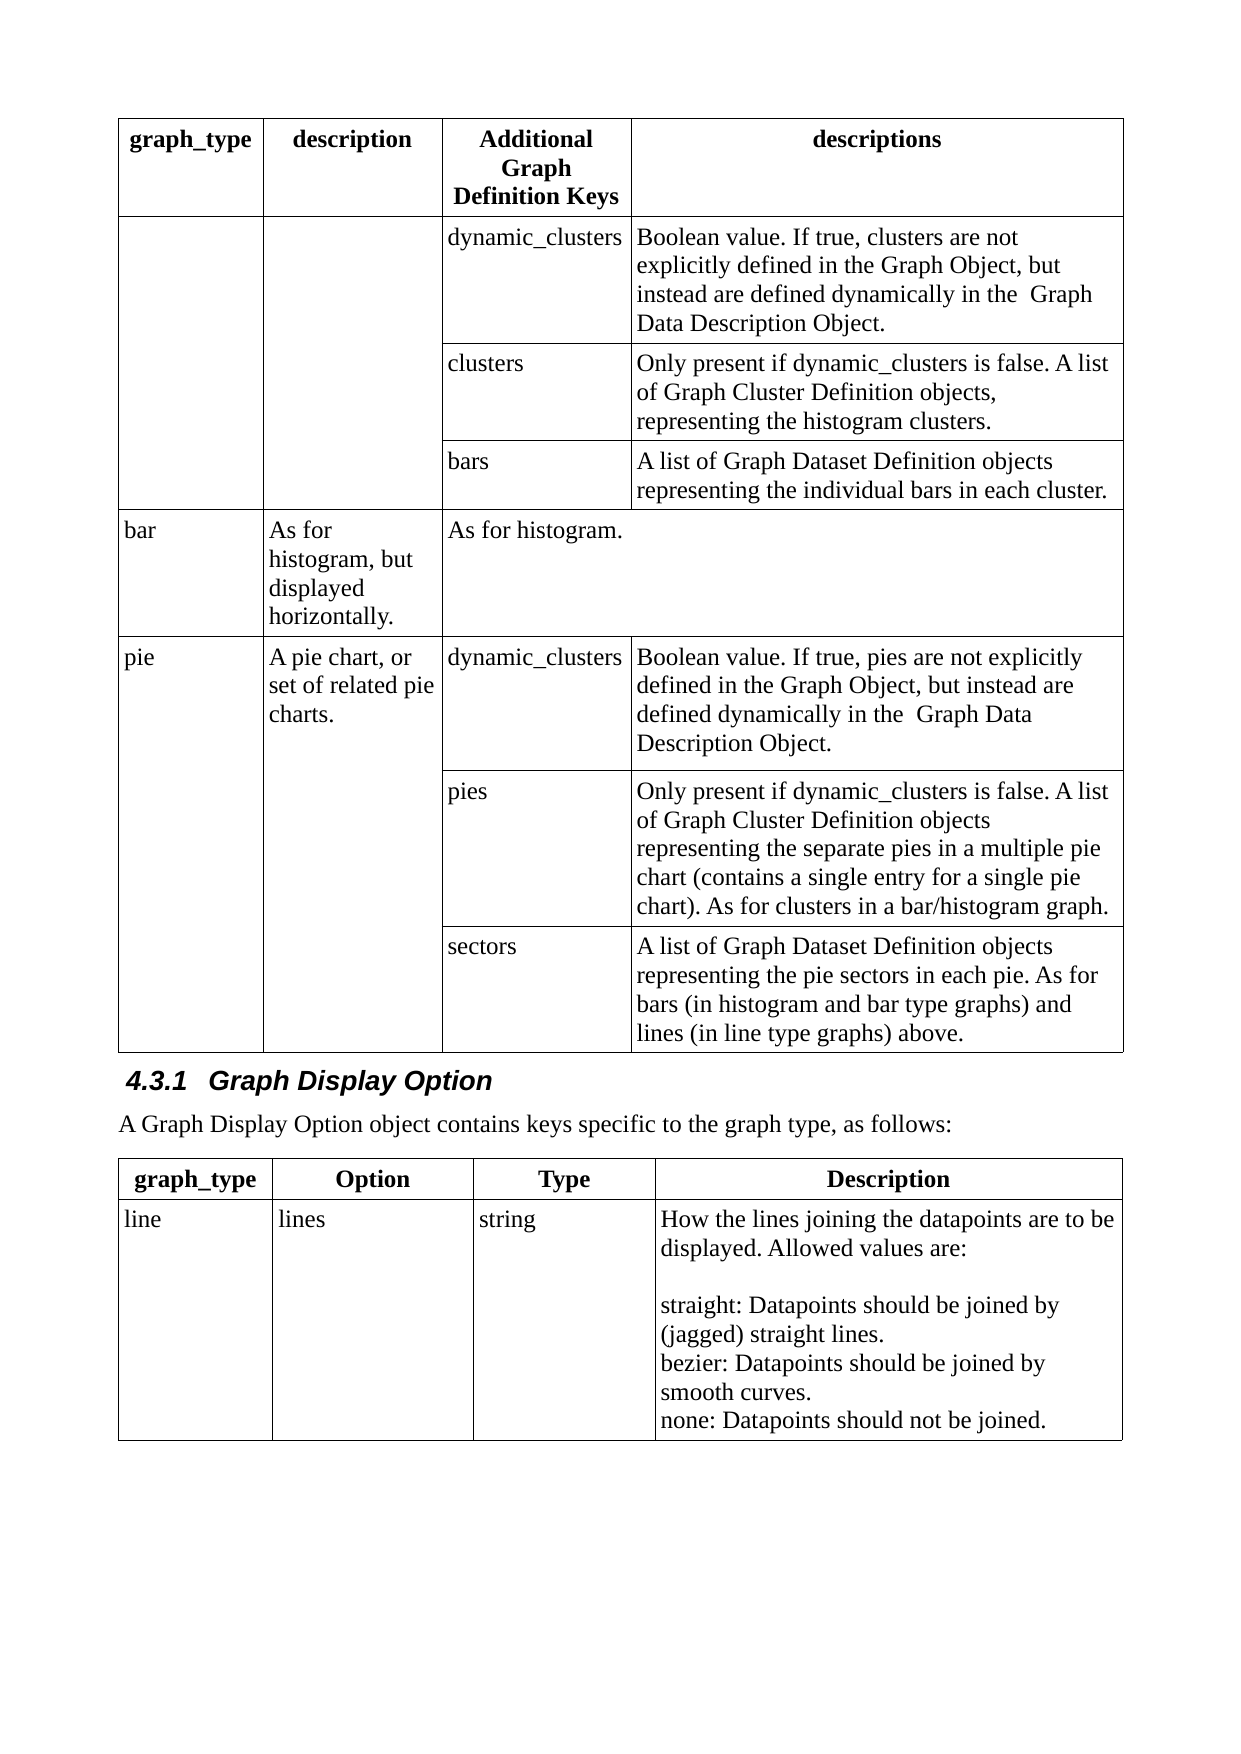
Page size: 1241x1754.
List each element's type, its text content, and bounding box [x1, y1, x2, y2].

table_cell bar [119, 510, 263, 636]
table_header descriptions [632, 119, 1123, 216]
table_cell [264, 217, 442, 509]
table_header Type [474, 1159, 655, 1198]
table_cell Only present if dynamic_clusters is false. A list of Graph Cluster Definition objects, representing the histogram clusters. [632, 344, 1123, 440]
table_header graph_type [119, 1159, 272, 1198]
table_cell line [119, 1200, 272, 1440]
table_header description [264, 119, 442, 216]
table_cell A list of Graph Dataset Definition objects representing the pie sectors in each pie. As for bars (in histogram and bar type graphs) and lines (in line type graphs) above. [632, 927, 1123, 1052]
table_cell As for histogram, but displayed horizontally. [264, 510, 442, 636]
table_cell clusters [443, 344, 631, 440]
table_cell Boolean value. If true, clusters are not explicitly defined in the Graph Object, but instead are defined dynamically in the Graph Data Description Object. [632, 217, 1123, 342]
table_cell A list of Graph Dataset Definition objects representing the individual bars in each cluster. [632, 441, 1123, 509]
table_cell A pie chart, or set of related pie charts. [264, 637, 442, 1052]
table_header graph_type [119, 119, 263, 216]
table_cell pie [119, 637, 263, 1052]
table_cell pies [443, 771, 631, 926]
table_cell dynamic_clusters [443, 637, 631, 770]
table_cell [119, 217, 263, 509]
table_cell string [474, 1200, 655, 1440]
table_cell dynamic_clusters [443, 217, 631, 342]
table_cell Only present if dynamic_clusters is false. A list of Graph Cluster Definition objects representing the separate pies in a multiple pie chart (contains a single entry for a single pie chart). As for clusters in a bar/histogram graph. [632, 771, 1123, 926]
text A Graph Display Option object contains keys specific to the graph type, as follows: [118, 1109, 1122, 1138]
table_cell As for histogram. [443, 510, 1123, 636]
subtitle Graph Display Option [118, 1065, 1122, 1097]
table_cell sectors [443, 927, 631, 1052]
table_header Additional Graph Definition Keys [443, 119, 631, 216]
table_cell Boolean value. If true, pies are not explicitly defined in the Graph Object, but instead are defined dynamically in the Graph Data Description Object. [632, 637, 1123, 770]
table_cell How the lines joining the datapoints are to be displayed. Allowed values are: straight: Datapoints should be joined by (jagged) straight lines. bezier: Datapoints should be joined by smooth curves. none: Datapoints should not be joined. [656, 1200, 1122, 1440]
table_header Description [656, 1159, 1122, 1198]
table_cell lines [273, 1200, 473, 1440]
table_header Option [273, 1159, 473, 1198]
table_cell bars [443, 441, 631, 509]
